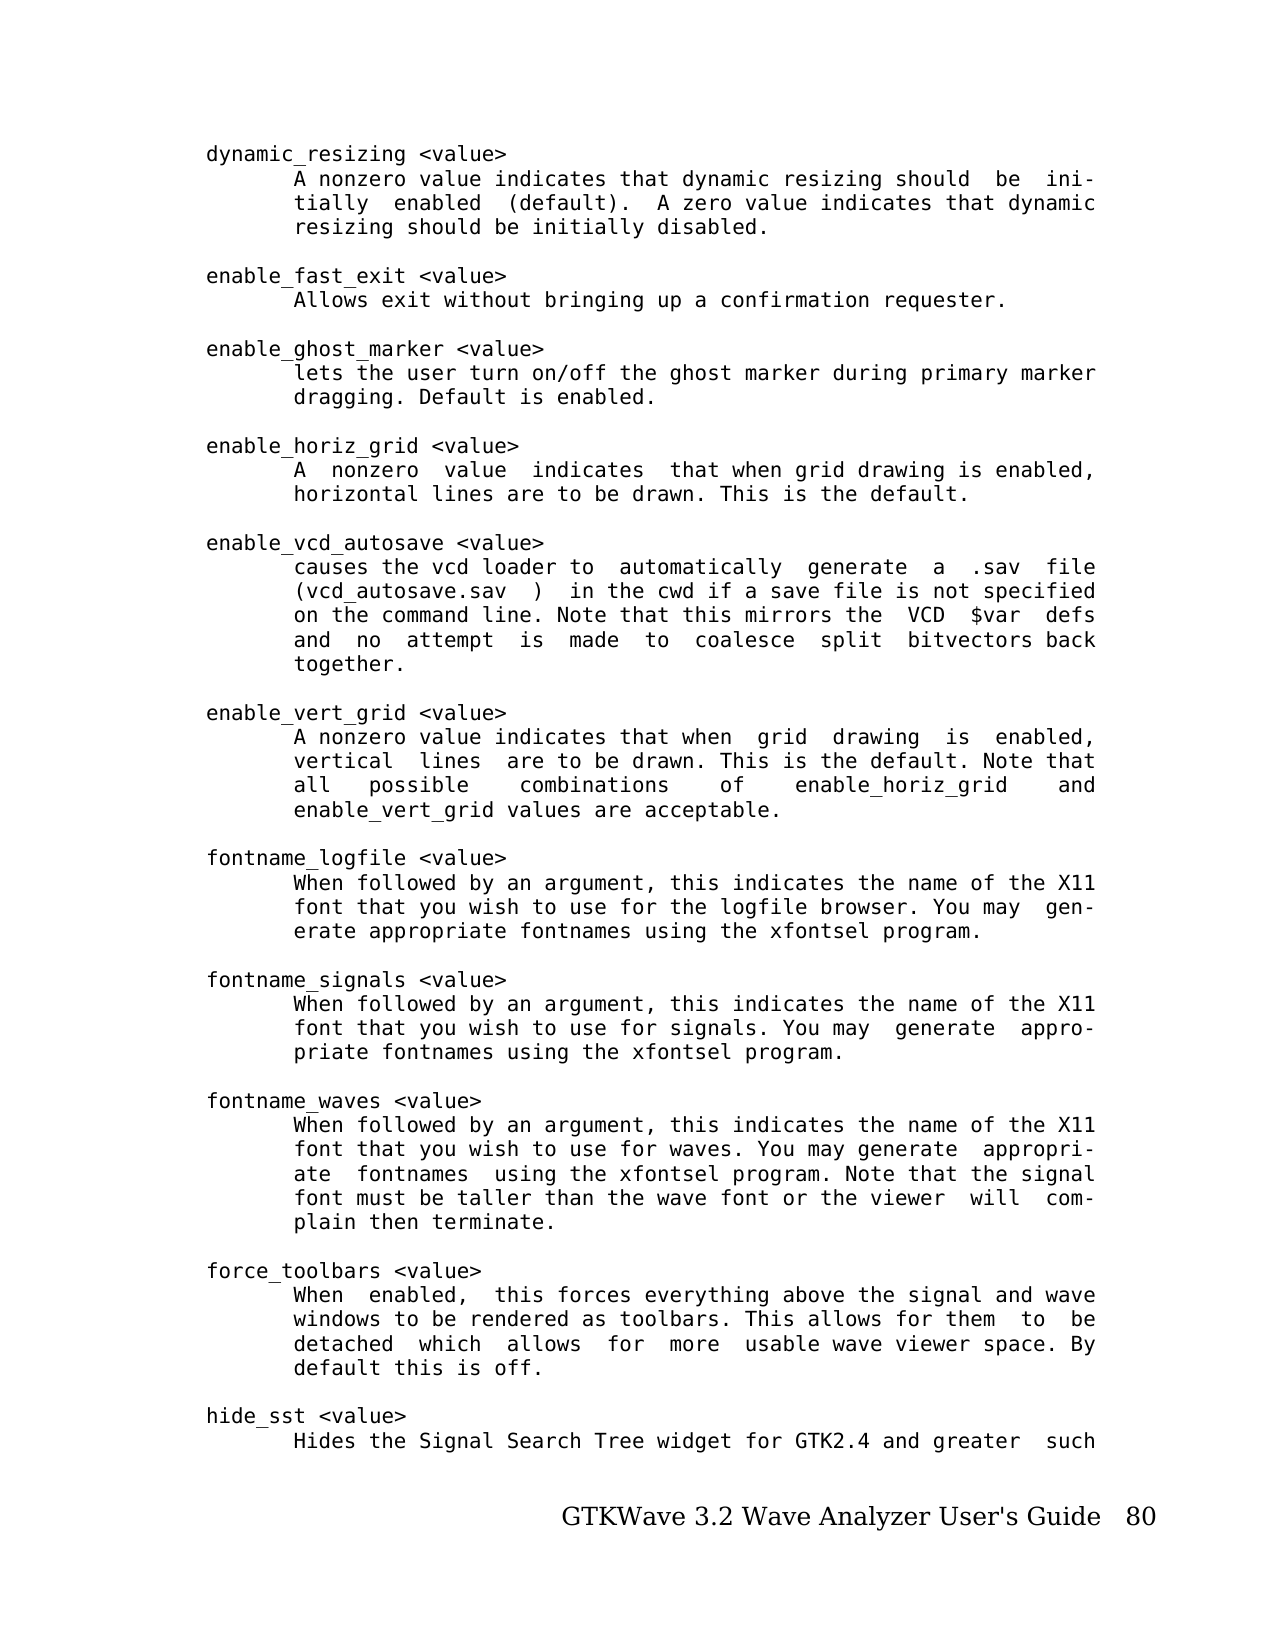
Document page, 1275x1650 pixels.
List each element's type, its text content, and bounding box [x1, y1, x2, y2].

text font must be taller than the wave font or the viewer will com- [118, 1186, 1157, 1210]
text fontname_waves <value> [118, 1089, 1157, 1113]
text resizing should be initially disabled. [118, 215, 1157, 239]
text A nonzero value indicates that when grid drawing is enabled, [118, 725, 1157, 749]
text horizontal lines are to be drawn. This is the default. [118, 482, 1157, 506]
text detached which allows for more usable wave viewer space. By [118, 1332, 1157, 1356]
text force_toolbars <value> [118, 1259, 1157, 1283]
text and no attempt is made to coalesce split bitvectors back [118, 628, 1157, 652]
text enable_horiz_grid <value> [118, 434, 1157, 458]
text font that you wish to use for waves. You may generate appropri- [118, 1137, 1157, 1162]
text font that you wish to use for the logfile browser. You may gen- [118, 895, 1157, 919]
text erate appropriate fontnames using the xfontsel program. [118, 919, 1157, 943]
text all possible combinations of enable_horiz_grid and [118, 773, 1157, 798]
text enable_vert_grid values are acceptable. [118, 798, 1157, 822]
text vertical lines are to be drawn. This is the default. Note that [118, 749, 1157, 773]
text ate fontnames using the xfontsel program. Note that the signal [118, 1162, 1157, 1186]
text font that you wish to use for signals. You may generate appro- [118, 1016, 1157, 1040]
text dragging. Default is enabled. [118, 385, 1157, 409]
text on the command line. Note that this mirrors the VCD $var defs [118, 603, 1157, 628]
text dynamic_resizing <value> [118, 142, 1157, 167]
text fontname_logfile <value> [118, 846, 1157, 871]
text enable_ghost_marker <value> [118, 337, 1157, 361]
text When followed by an argument, this indicates the name of the X11 [118, 1113, 1157, 1137]
text Allows exit without bringing up a confirmation requester. [118, 288, 1157, 312]
text When enabled, this forces everything above the signal and wave [118, 1283, 1157, 1307]
text fontname_signals <value> [118, 968, 1157, 992]
text A nonzero value indicates that when grid drawing is enabled, [118, 458, 1157, 482]
text windows to be rendered as toolbars. This allows for them to be [118, 1307, 1157, 1332]
text A nonzero value indicates that dynamic resizing should be ini- [118, 167, 1157, 191]
text together. [118, 652, 1157, 676]
text When followed by an argument, this indicates the name of the X11 [118, 871, 1157, 895]
text priate fontnames using the xfontsel program. [118, 1040, 1157, 1065]
text tially enabled (default). A zero value indicates that dynamic [118, 191, 1157, 215]
text (vcd_autosave.sav ) in the cwd if a save file is not specified [118, 579, 1157, 603]
text hide_sst <value> [118, 1404, 1157, 1429]
text enable_vcd_autosave <value> [118, 531, 1157, 555]
text enable_vert_grid <value> [118, 701, 1157, 725]
text lets the user turn on/off the ghost marker during primary marker [118, 361, 1157, 385]
text plain then terminate. [118, 1210, 1157, 1234]
text default this is off. [118, 1356, 1157, 1380]
text enable_fast_exit <value> [118, 264, 1157, 288]
text causes the vcd loader to automatically generate a .sav file [118, 555, 1157, 579]
text When followed by an argument, this indicates the name of the X11 [118, 992, 1157, 1016]
text Hides the Signal Search Tree widget for GTK2.4 and greater such [118, 1429, 1157, 1453]
